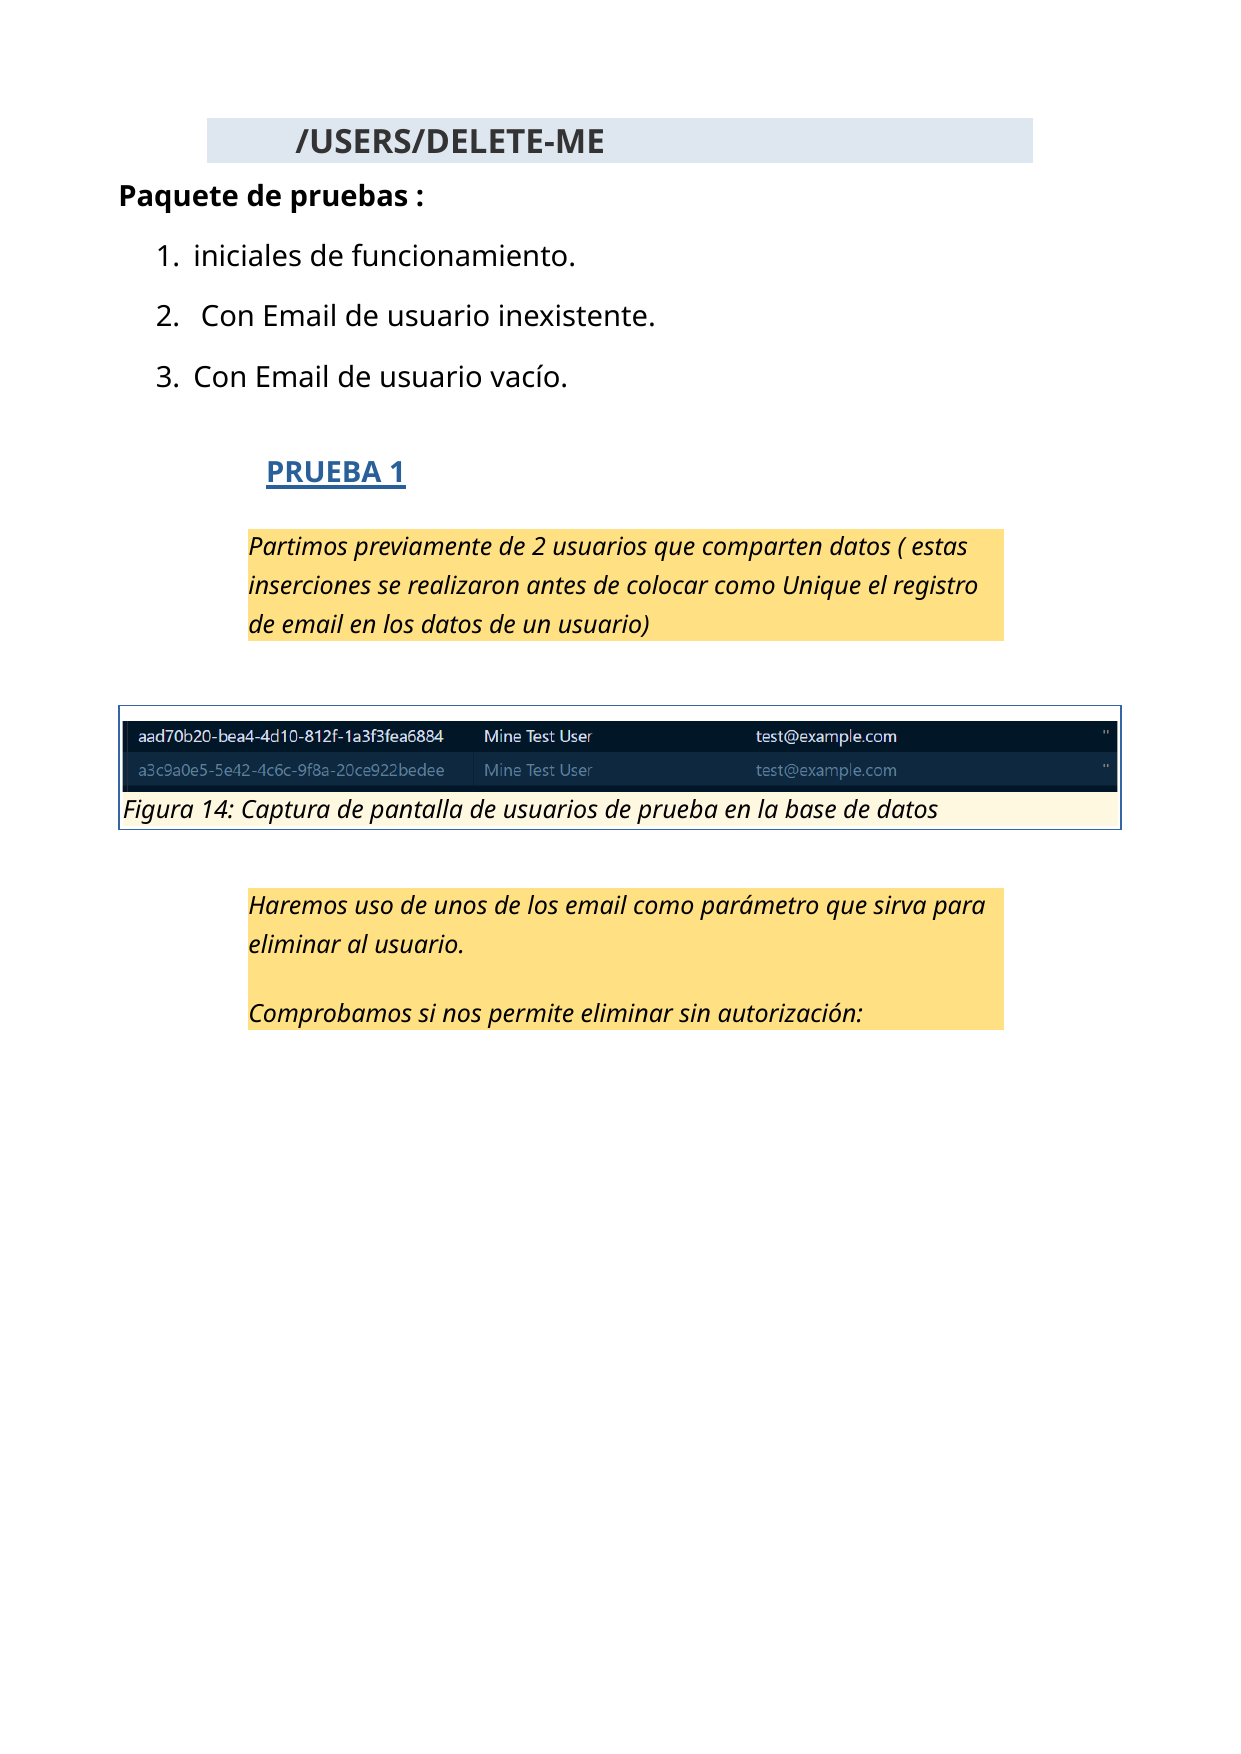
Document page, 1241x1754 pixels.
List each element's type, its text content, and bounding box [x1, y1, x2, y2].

text Partimos previamente de 2 usuarios que comparten datos ( estas inserciones se realizaron antes de colocar como Unique el registro de email en los datos de un usuario) [248, 529, 1004, 641]
text Figura 14: Captura de pantalla de usuarios de prueba en la base de datos [123, 792, 1118, 826]
subtitle /USERS/DELETE-ME [207, 118, 1033, 163]
text Haremos uso de unos de los email como parámetro que sirva para eliminar al usuario. [248, 888, 1004, 961]
text Comprobamos si nos permite eliminar sin autorización: [248, 996, 1004, 1030]
picture [122, 721, 1118, 792]
list Con Email de usuario inexistente. [156, 296, 1122, 335]
subtitle PRUEBA 1 [266, 452, 1033, 491]
list iniciales de funcionamiento. [156, 236, 1122, 275]
text Paquete de pruebas : [118, 175, 1122, 215]
list Con Email de usuario vacío. [156, 356, 1122, 396]
